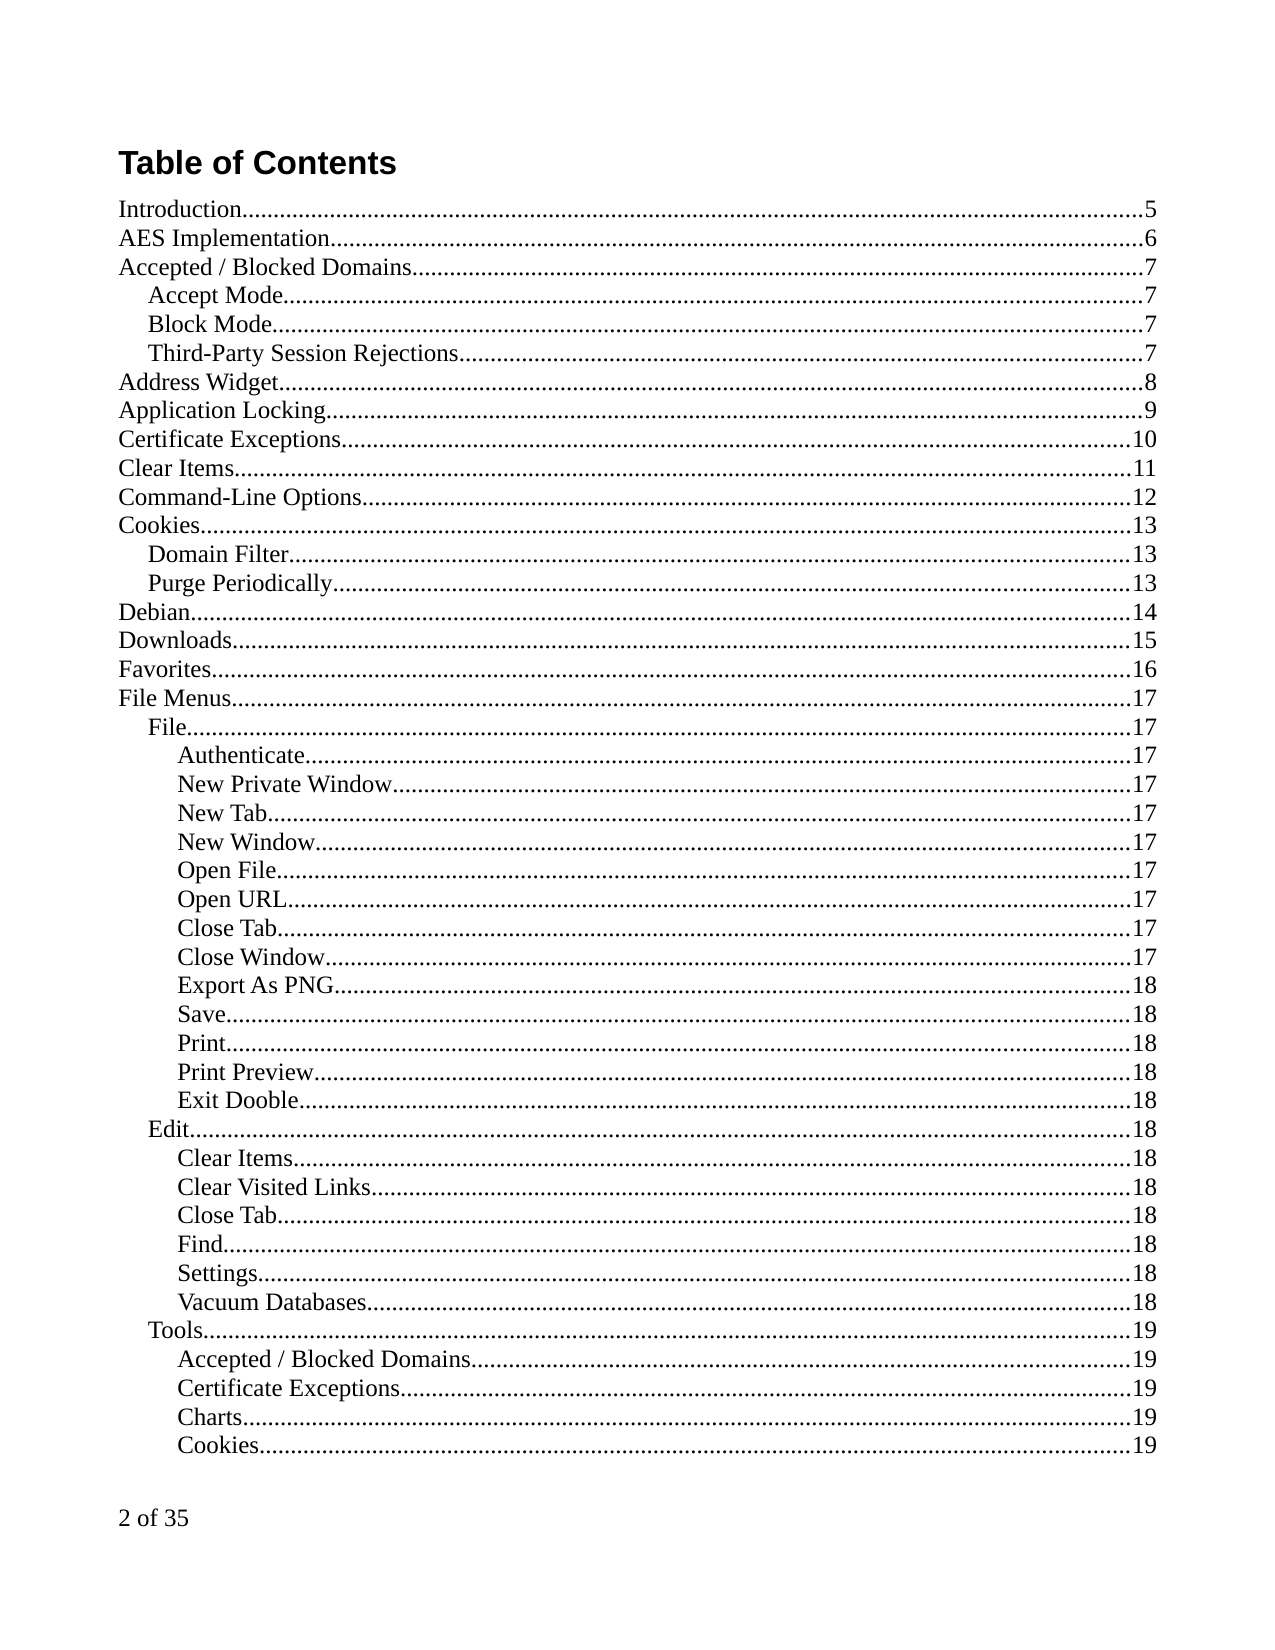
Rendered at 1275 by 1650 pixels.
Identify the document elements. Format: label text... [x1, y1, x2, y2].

text Debian 14 [118, 597, 1157, 625]
text Clear Items 18 [177, 1143, 1157, 1172]
text File 17 [148, 712, 1157, 740]
text Favorites 16 [118, 654, 1157, 683]
text Third-Party Session Rejections 7 [148, 338, 1157, 367]
text Block Mode 7 [148, 309, 1157, 338]
text Authenticate 17 [177, 740, 1157, 769]
text Print 18 [177, 1028, 1157, 1057]
text Exit Dooble 18 [177, 1085, 1157, 1114]
text Close Tab 18 [177, 1200, 1157, 1229]
text Application Locking 9 [118, 395, 1157, 424]
text Settings 18 [177, 1258, 1157, 1287]
text Certificate Exceptions 19 [177, 1373, 1157, 1402]
text Address Widget 8 [118, 367, 1157, 395]
text Export As PNG 18 [177, 970, 1157, 999]
text Open URL 17 [177, 884, 1157, 913]
text New Private Window 17 [177, 769, 1157, 798]
text Introduction 5 [118, 194, 1157, 223]
text AES Implementation 6 [118, 223, 1157, 252]
text Accepted / Blocked Domains 19 [177, 1344, 1157, 1373]
text Cookies 13 [118, 510, 1157, 539]
text Clear Items 11 [118, 453, 1157, 482]
text Save 18 [177, 999, 1157, 1028]
text New Tab 17 [177, 798, 1157, 827]
text File Menus 17 [118, 683, 1157, 712]
text Close Window 17 [177, 942, 1157, 970]
text Print Preview 18 [177, 1057, 1157, 1085]
text Clear Visited Links 18 [177, 1172, 1157, 1200]
text Accept Mode 7 [148, 280, 1157, 309]
text Charts 19 [177, 1402, 1157, 1430]
subtitle Table of Contents [118, 143, 1157, 182]
text Close Tab 17 [177, 913, 1157, 942]
text Tools 19 [148, 1315, 1157, 1344]
text Accepted / Blocked Domains 7 [118, 252, 1157, 280]
text Certificate Exceptions 10 [118, 424, 1157, 453]
text New Window 17 [177, 827, 1157, 855]
text Find 18 [177, 1229, 1157, 1258]
text Downloads 15 [118, 625, 1157, 654]
text Command-Line Options 12 [118, 482, 1157, 510]
text Edit 18 [148, 1114, 1157, 1143]
text Domain Filter 13 [148, 539, 1157, 568]
text Vacuum Databases 18 [177, 1287, 1157, 1315]
text Purge Periodically 13 [148, 568, 1157, 597]
text Open File 17 [177, 855, 1157, 884]
text Cookies 19 [177, 1430, 1157, 1459]
